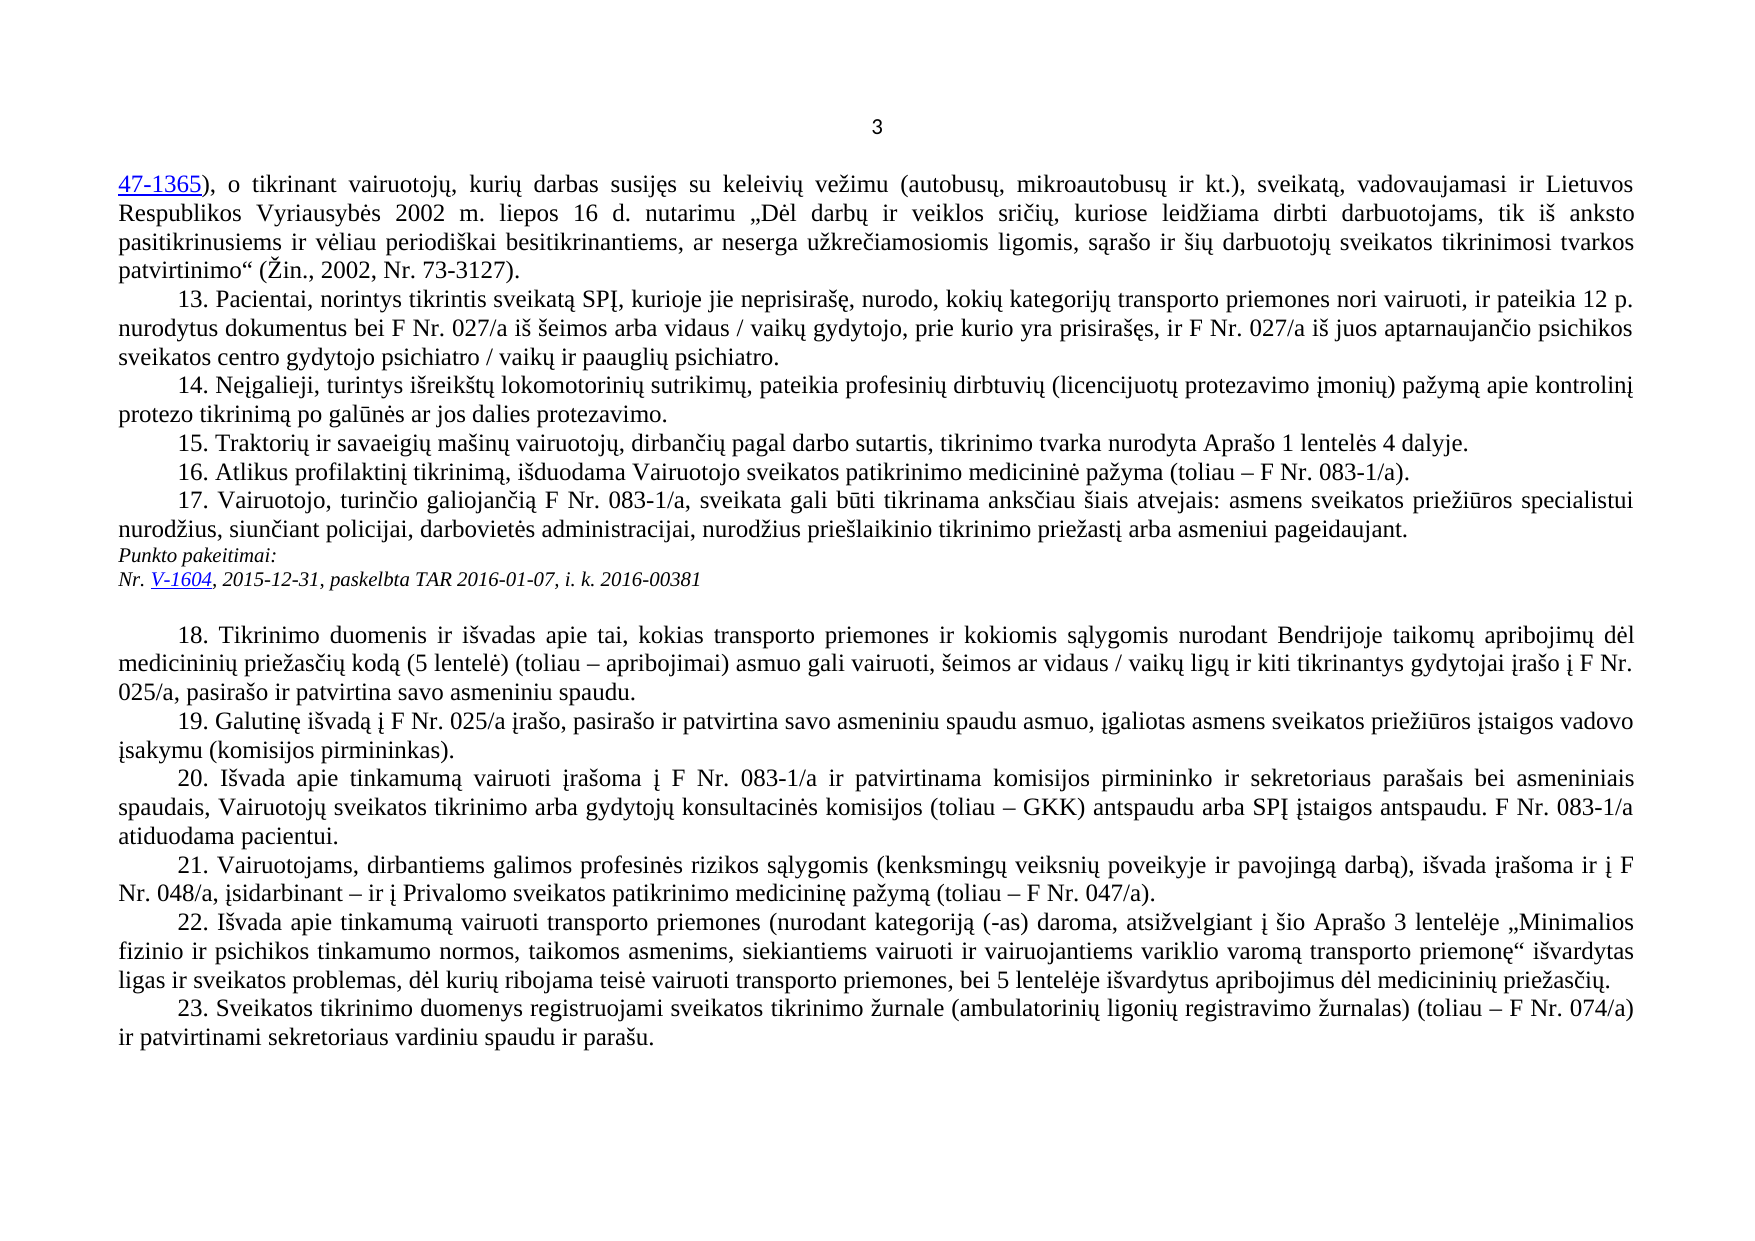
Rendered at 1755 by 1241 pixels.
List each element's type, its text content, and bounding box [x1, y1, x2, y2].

text Nr. V-1604, 2015-12-31, paskelbta TAR 2016-01-07, i. k. 2016-00381 [118, 567, 1636, 591]
text 17. Vairuotojo, turinčio galiojančią F Nr. 083-1/a, sveikata gali būti tikrinama anksčiau šiais atvejais: asmens sveikatos priežiūros specialistui nurodžius, siunčiant policijai, darbovietės administracijai, nurodžius priešlaikinio tikrinimo priežastį arba asmeniui pageidaujant. [118, 485, 1636, 543]
text 20. Išvada apie tinkamumą vairuoti įrašoma į F Nr. 083-1/a ir patvirtinama komisijos pirmininko ir sekretoriaus parašais bei asmeniniais spaudais, Vairuotojų sveikatos tikrinimo arba gydytojų konsultacinės komisijos (toliau – GKK) antspaudu arba SPĮ įstaigos antspaudu. F Nr. 083-1/a atiduodama pacientui. [118, 763, 1636, 850]
text 22. Išvada apie tinkamumą vairuoti transporto priemones (nurodant kategoriją (-as) daroma, atsižvelgiant į šio Aprašo 3 lentelėje „Minimalios fizinio ir psichikos tinkamumo normos, taikomos asmenims, siekiantiems vairuoti ir vairuojantiems variklio varomą transporto priemonę“ išvardytas ligas ir sveikatos problemas, dėl kurių ribojama teisė vairuoti transporto priemones, bei 5 lentelėje išvardytus apribojimus dėl medicininių priežasčių. [118, 907, 1636, 993]
text 16. Atlikus profilaktinį tikrinimą, išduodama Vairuotojo sveikatos patikrinimo medicininė pažyma (toliau – F Nr. 083-1/a). [118, 457, 1636, 485]
text 21. Vairuotojams, dirbantiems galimos profesinės rizikos sąlygomis (kenksmingų veiksnių poveikyje ir pavojingą darbą), išvada įrašoma ir į F Nr. 048/a, įsidarbinant – ir į Privalomo sveikatos patikrinimo medicininę pažymą (toliau – F Nr. 047/a). [118, 850, 1636, 907]
text Punkto pakeitimai: [118, 543, 1636, 567]
text 13. Pacientai, norintys tikrintis sveikatą SPĮ, kurioje jie neprisirašę, nurodo, kokių kategorijų transporto priemones nori vairuoti, ir pateikia 12 p. nurodytus dokumentus bei F Nr. 027/a iš šeimos arba vidaus / vaikų gydytojo, prie kurio yra prisirašęs, ir F Nr. 027/a iš juos aptarnaujančio psichikos sveikatos centro gydytojo psichiatro / vaikų ir paauglių psichiatro. [118, 284, 1636, 370]
text 23. Sveikatos tikrinimo duomenys registruojami sveikatos tikrinimo žurnale (ambulatorinių ligonių registravimo žurnalas) (toliau – F Nr. 074/a) ir patvirtinami sekretoriaus vardiniu spaudu ir parašu. [118, 993, 1636, 1051]
text 18. Tikrinimo duomenis ir išvadas apie tai, kokias transporto priemones ir kokiomis sąlygomis nurodant Bendrijoje taikomų apribojimų dėl medicininių priežasčių kodą (5 lentelė) (toliau – apribojimai) asmuo gali vairuoti, šeimos ar vidaus / vaikų ligų ir kiti tikrinantys gydytojai įrašo į F Nr. 025/a, pasirašo ir patvirtina savo asmeniniu spaudu. [118, 620, 1636, 706]
text 19. Galutinę išvadą į F Nr. 025/a įrašo, pasirašo ir patvirtina savo asmeniniu spaudu asmuo, įgaliotas asmens sveikatos priežiūros įstaigos vadovo įsakymu (komisijos pirmininkas). [118, 706, 1636, 763]
text 47-1365), o tikrinant vairuotojų, kurių darbas susijęs su keleivių vežimu (autobusų, mikroautobusų ir kt.), sveikatą, vadovaujamasi ir Lietuvos Respublikos Vyriausybės 2002 m. liepos 16 d. nutarimu „Dėl darbų ir veiklos sričių, kuriose leidžiama dirbti darbuotojams, tik iš anksto pasitikrinusiems ir vėliau periodiškai besitikrinantiems, ar neserga užkrečiamosiomis ligomis, sąrašo ir šių darbuotojų sveikatos tikrinimosi tvarkos patvirtinimo“ (Žin., 2002, Nr. 73-3127). [118, 169, 1636, 284]
text 14. Neįgalieji, turintys išreikštų lokomotorinių sutrikimų, pateikia profesinių dirbtuvių (licencijuotų protezavimo įmonių) pažymą apie kontrolinį protezo tikrinimą po galūnės ar jos dalies protezavimo. [118, 370, 1636, 428]
text 15. Traktorių ir savaeigių mašinų vairuotojų, dirbančių pagal darbo sutartis, tikrinimo tvarka nurodyta Aprašo 1 lentelės 4 dalyje. [118, 428, 1636, 457]
